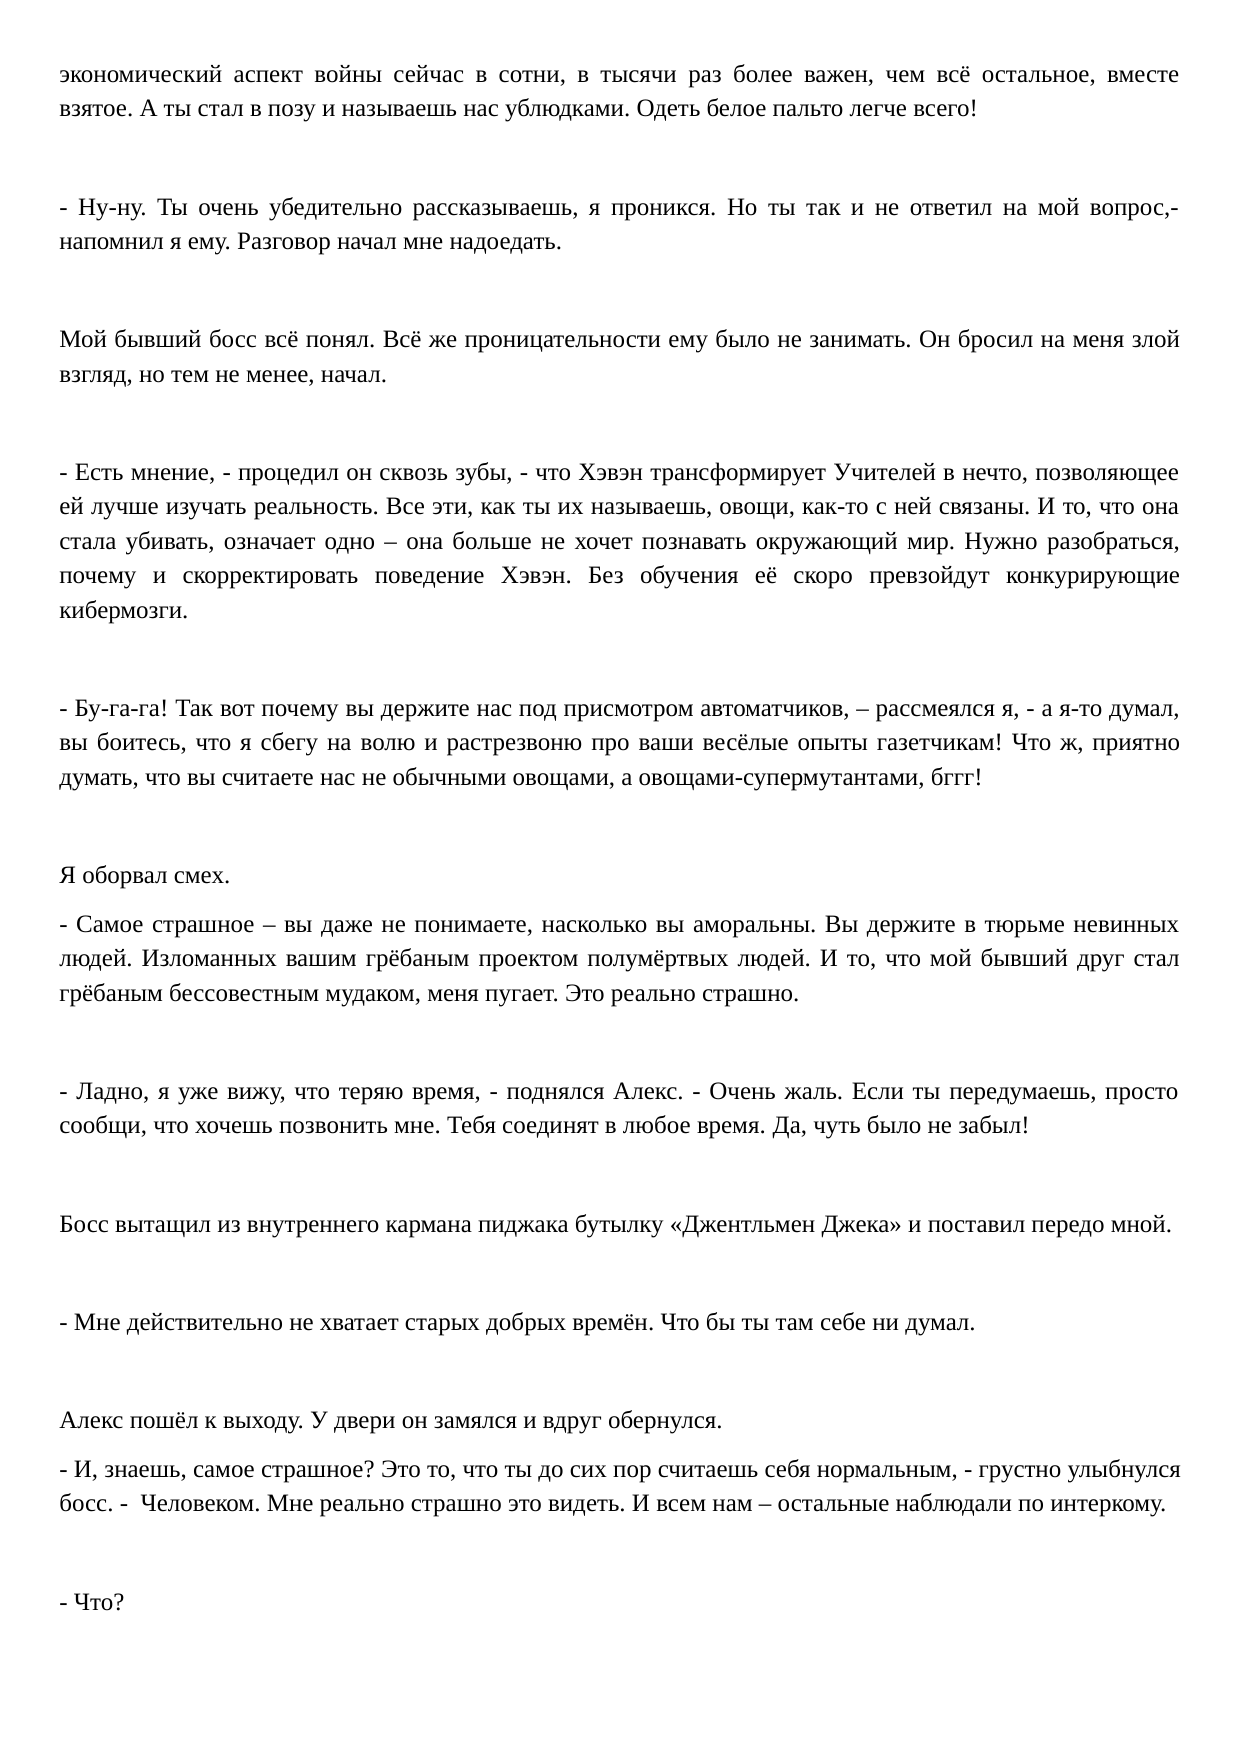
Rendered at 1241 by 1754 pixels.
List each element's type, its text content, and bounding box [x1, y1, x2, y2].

text - Мне действительно не хватает старых добрых времён. Что бы ты там себе ни думал. [59, 1307, 1181, 1336]
text Алекс пошёл к выходу. У двери он замялся и вдруг обернулся. [59, 1405, 1181, 1434]
text Босс вытащил из внутреннего кармана пиджака бутылку «Джентльмен Джека» и поставил передо мной. [59, 1209, 1181, 1237]
text - Бу-га-га! Так вот почему вы держите нас под присмотром автоматчиков, – рассмеялся я, - а я-то думал, вы боитесь, что я сбегу на волю и растрезвоню про ваши весёлые опыты газетчикам! Что ж, приятно думать, что вы считаете нас не обычными овощами, а овощами-супермутантами, бггг! [59, 693, 1181, 791]
text - Самое страшное – вы даже не понимаете, насколько вы аморальны. Вы держите в тюрьме невинных людей. Изломанных вашим грёбаным проектом полумёртвых людей. И то, что мой бывший друг стал грёбаным бессовестным мудаком, меня пугает. Это реально страшно. [59, 909, 1181, 1007]
text - Ну-ну. Ты очень убедительно рассказываешь, я проникся. Но ты так и не ответил на мой вопрос,- напомнил я ему. Разговор начал мне надоедать. [59, 192, 1181, 255]
text - Ладно, я уже вижу, что теряю время, - поднялся Алекс. - Очень жаль. Если ты передумаешь, просто сообщи, что хочешь позвонить мне. Тебя соединят в любое время. Да, чуть было не забыл! [59, 1076, 1181, 1139]
text Мой бывший босс всё понял. Всё же проницательности ему было не занимать. Он бросил на меня злой взгляд, но тем не менее, начал. [59, 324, 1181, 387]
text - Что? [59, 1587, 1181, 1615]
text - Есть мнение, - процедил он сквозь зубы, - что Хэвэн трансформирует Учителей в нечто, позволяющее ей лучше изучать реальность. Все эти, как ты их называешь, овощи, как-то с ней связаны. И то, что она стала убивать, означает одно – она больше не хочет познавать окружающий мир. Нужно разобраться, почему и скорректировать поведение Хэвэн. Без обучения её скоро превзойдут конкурирующие кибермозги. [59, 457, 1181, 623]
text экономический аспект войны сейчас в сотни, в тысячи раз более важен, чем всё остальное, вместе взятое. А ты стал в позу и называешь нас ублюдками. Одеть белое пальто легче всего! [59, 59, 1181, 122]
text Я оборвал смех. [59, 860, 1181, 889]
text - И, знаешь, самое страшное? Это то, что ты до сих пор считаешь себя нормальным, - грустно улыбнулся босс. - Человеком. Мне реально страшно это видеть. И всем нам – остальные наблюдали по интеркому. [59, 1454, 1181, 1517]
